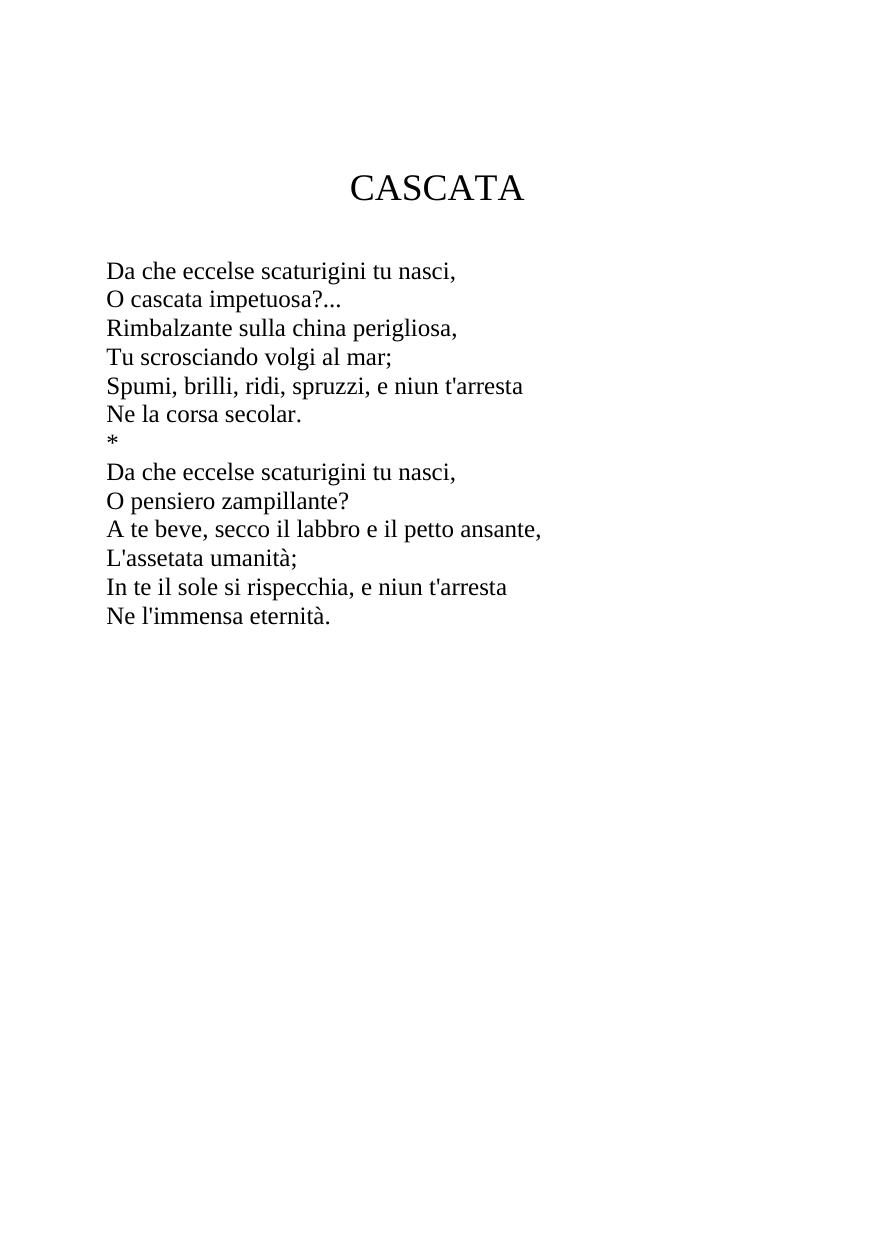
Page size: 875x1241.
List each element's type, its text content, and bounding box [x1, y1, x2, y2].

text O pensiero zampillante? [106, 486, 768, 514]
text Ne la corsa secolar. [106, 399, 768, 428]
text Spumi, brilli, ridi, spruzzi, e niun t'arresta [106, 371, 768, 399]
text In te il sole si rispecchia, e niun t'arresta [106, 572, 768, 601]
text A te beve, secco il labbro e il petto ansante, [106, 514, 768, 543]
text Ne l'immensa eternità. [106, 601, 768, 629]
text L'assetata umanità; [106, 543, 768, 572]
text Da che eccelse scaturigini tu nasci, [106, 457, 768, 486]
text * [106, 428, 768, 457]
text Tu scrosciando volgi al mar; [106, 342, 768, 371]
subtitle CASCATA [106, 165, 768, 208]
text Da che eccelse scaturigini tu nasci, [106, 256, 768, 284]
text Rimbalzante sulla china perigliosa, [106, 313, 768, 342]
text O cascata impetuosa?... [106, 284, 768, 313]
